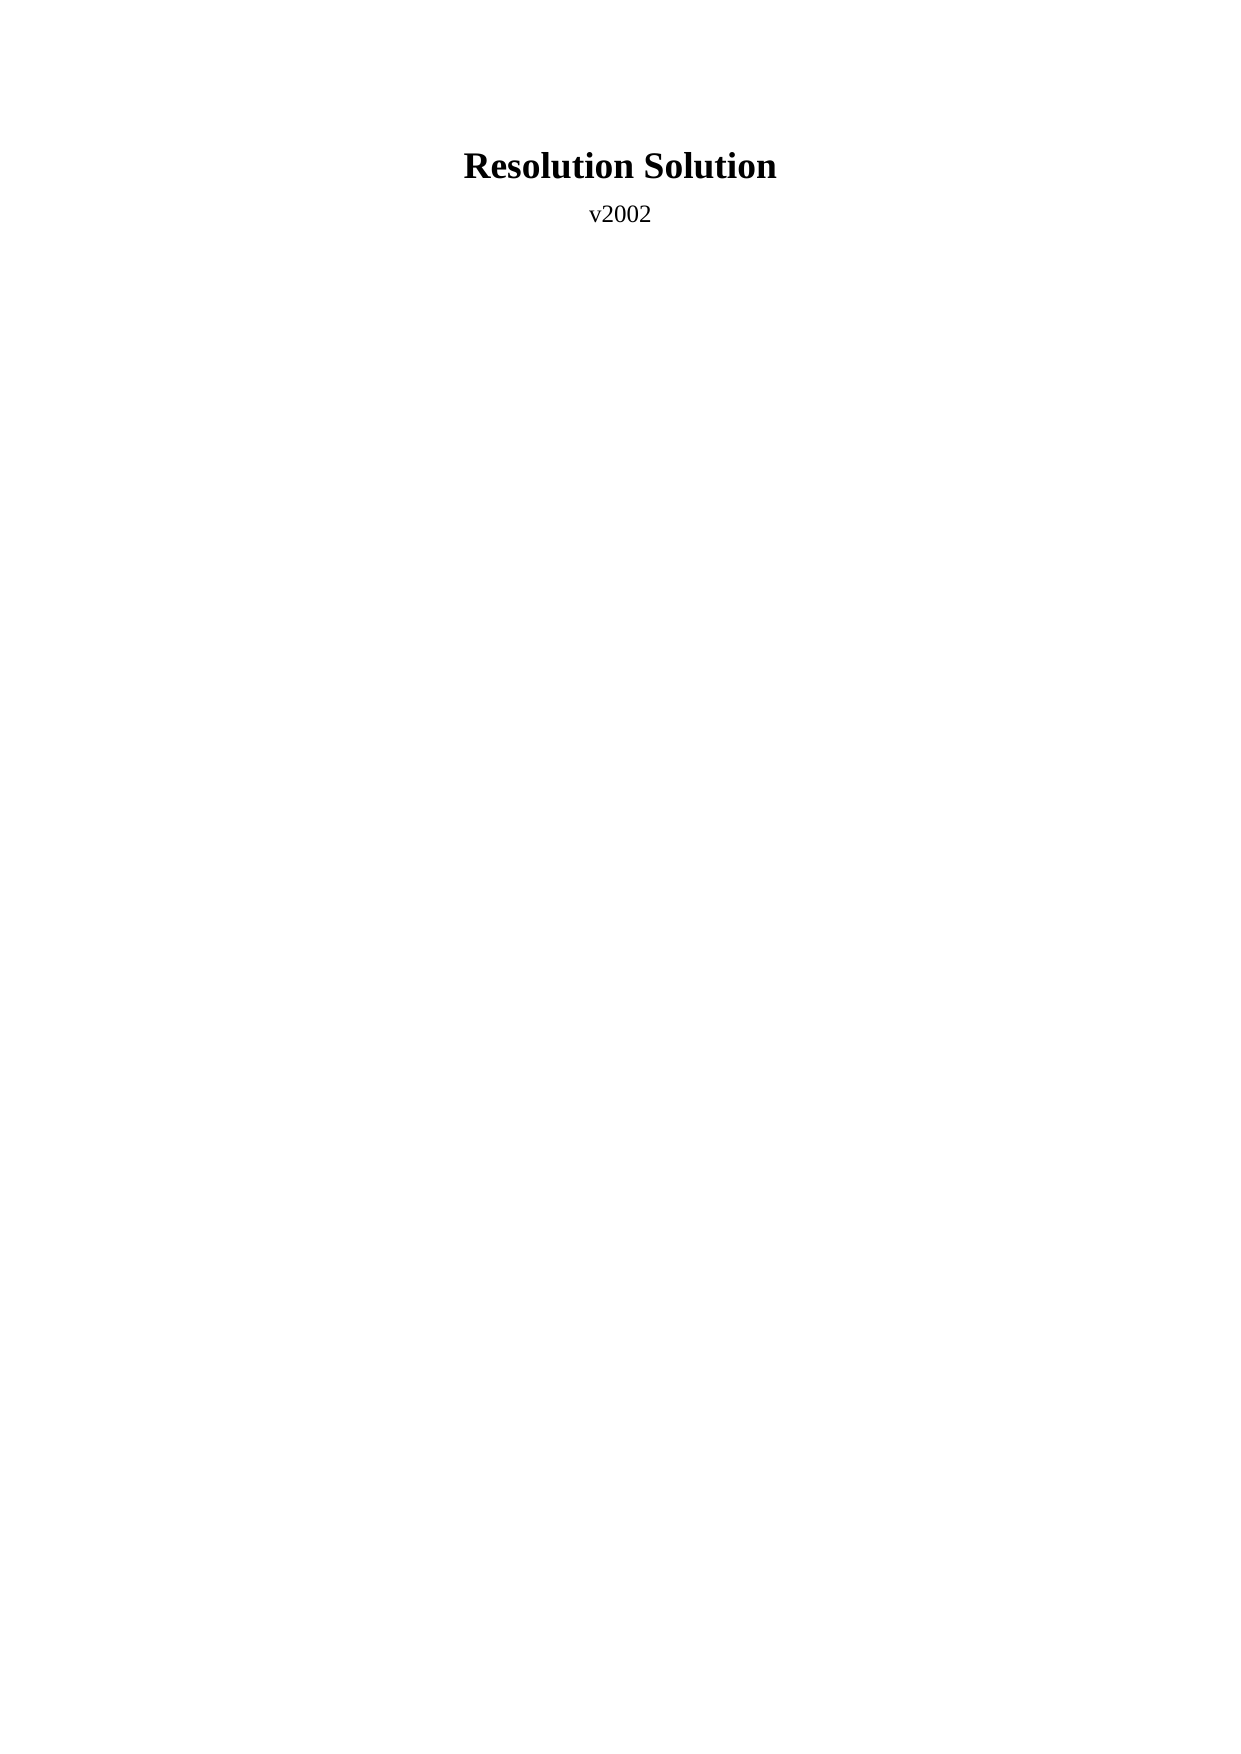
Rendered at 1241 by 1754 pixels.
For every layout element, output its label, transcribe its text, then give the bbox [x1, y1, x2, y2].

subtitle Resolution Solution [118, 143, 1122, 186]
text v2002 [118, 199, 1122, 227]
